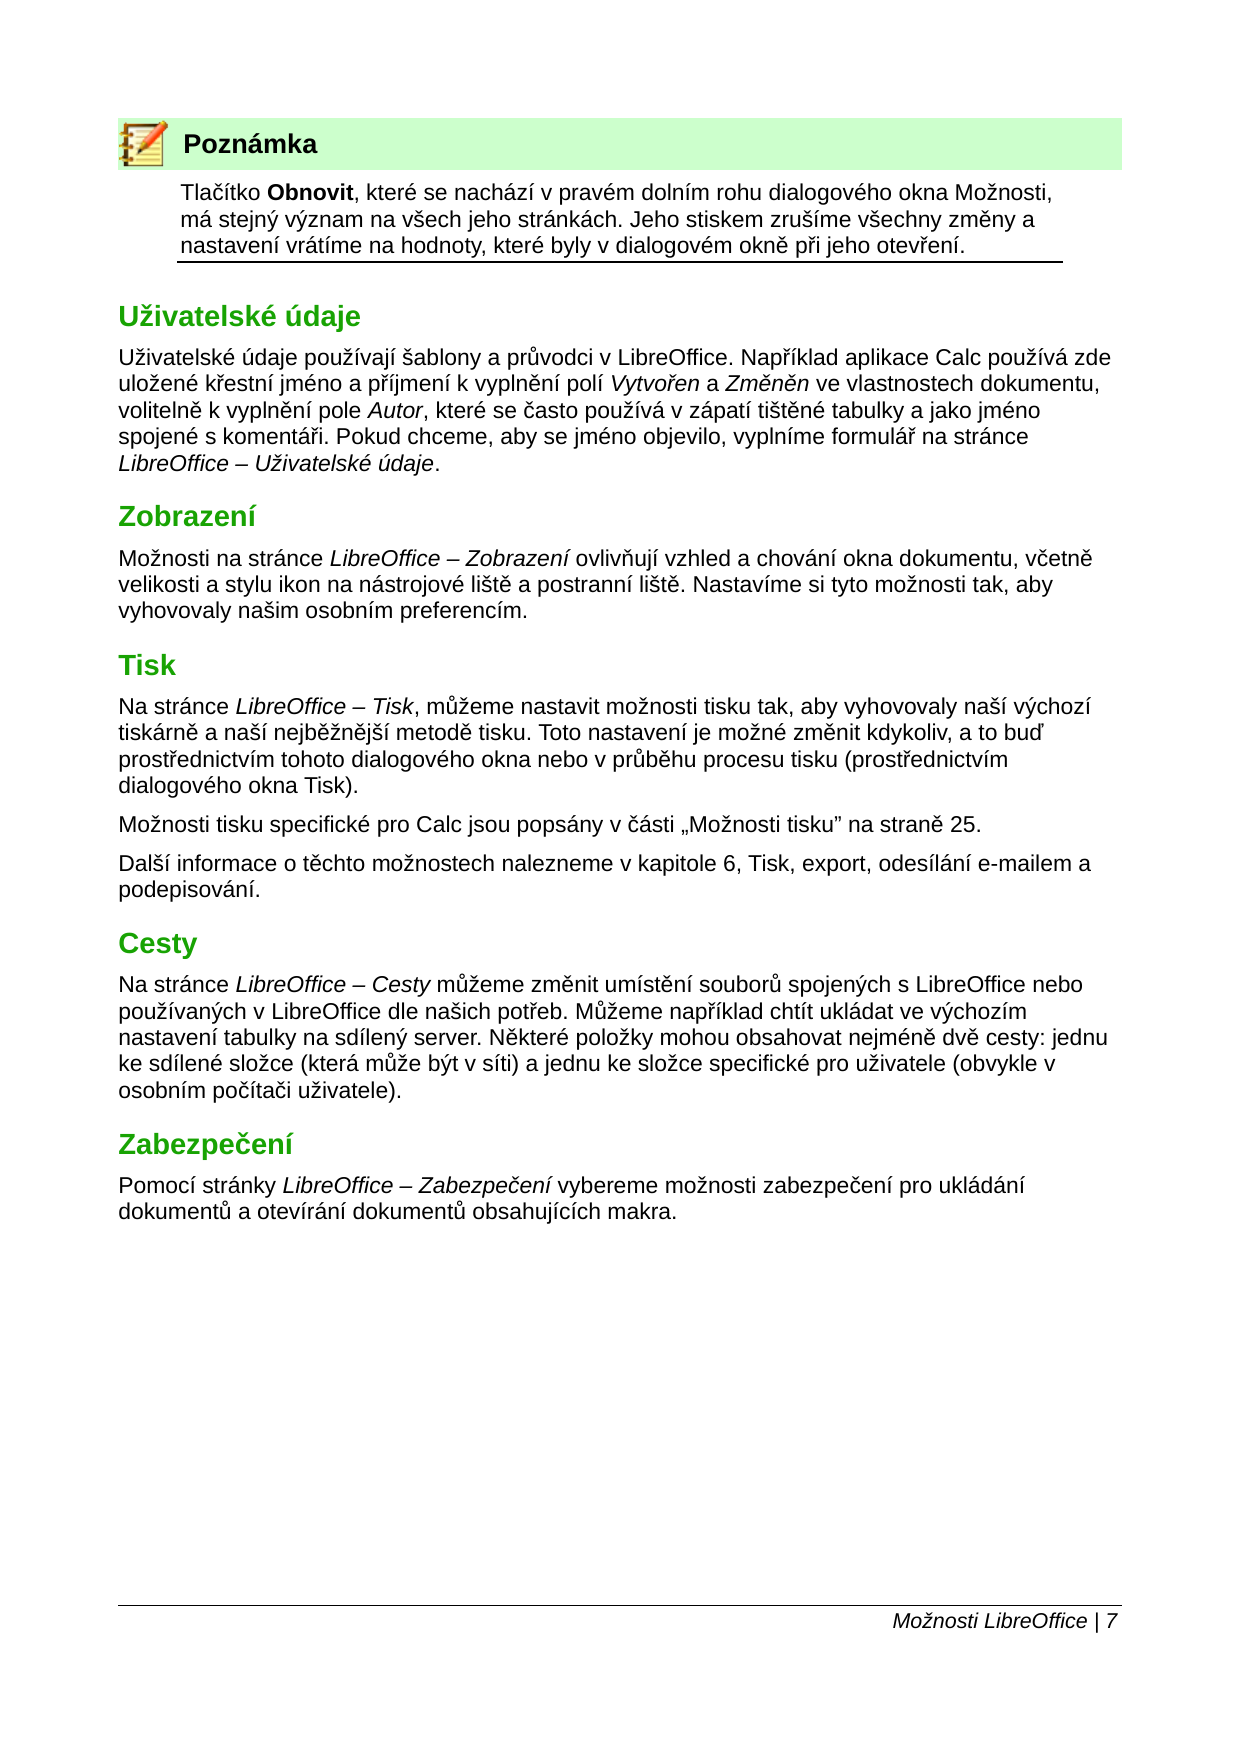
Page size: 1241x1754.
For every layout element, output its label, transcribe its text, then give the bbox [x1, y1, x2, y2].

list Uživatelské údaje používají šablony a průvodci v LibreOffice. Například aplikace Calc používá zde uložené křestní jméno a příjmení k vyplnění polí Vytvořen a Změněn ve vlastnostech dokumentu, volitelně k vyplnění pole Autor, které se často používá v zápatí tištěné tabulky a jako jméno spojené s komentáři. Pokud chceme, aby se jméno objevilo, vyplníme formulář na stránce LibreOffice – Uživatelské údaje. [118, 344, 1122, 476]
subtitle Cesty [118, 926, 1122, 959]
subtitle Uživatelské údaje [118, 299, 1122, 332]
text Pomocí stránky LibreOffice – Zabezpečení vybereme možnosti zabezpečení pro ukládání dokumentů a otevírání dokumentů obsahujících makra. [118, 1172, 1122, 1225]
text Další informace o těchto možnostech nalezneme v kapitole 6, Tisk, export, odesílání e-mailem a podepisování. [118, 849, 1122, 902]
subtitle Tisk [118, 647, 1122, 681]
subtitle Poznámka [118, 126, 1122, 166]
subtitle Zobrazení [118, 499, 1122, 533]
text Možnosti na stránce LibreOffice – Zobrazení ovlivňují vzhled a chování okna dokumentu, včetně velikosti a stylu ikon na nástrojové liště a postranní liště. Nastavíme si tyto možnosti tak, aby vyhovovaly našim osobním preferencím. [118, 545, 1122, 624]
text Tlačítko Obnovit, které se nachází v pravém dolním rohu dialogového okna Možnosti, má stejný význam na všech jeho stránkách. Jeho stiskem zrušíme všechny změny a nastavení vrátíme na hodnoty, které byly v dialogovém okně při jeho otevření. [177, 176, 1063, 261]
text Na stránce LibreOffice – Tisk, můžeme nastavit možnosti tisku tak, aby vyhovovaly naší výchozí tiskárně a naší nejběžnější metodě tisku. Toto nastavení je možné změnit kdykoliv, a to buď prostřednictvím tohoto dialogového okna nebo v průběhu procesu tisku (prostřednictvím dialogového okna Tisk). [118, 693, 1122, 798]
subtitle Zabezpečení [118, 1127, 1122, 1160]
text Možnosti tisku specifické pro Calc jsou popsány v části „Možnosti tisku” na straně 23. [118, 811, 1122, 837]
picture [119, 119, 170, 170]
text Na stránce LibreOffice – Cesty můžeme změnit umístění souborů spojených s LibreOffice nebo používaných v LibreOffice dle našich potřeb. Můžeme například chtít ukládat ve výchozím nastavení tabulky na sdílený server. Některé položky mohou obsahovat nejméně dvě cesty: jednu ke sdílené složce (která může být v síti) a jednu ke složce specifické pro uživatele (obvykle v osobním počítači uživatele). [118, 971, 1122, 1103]
